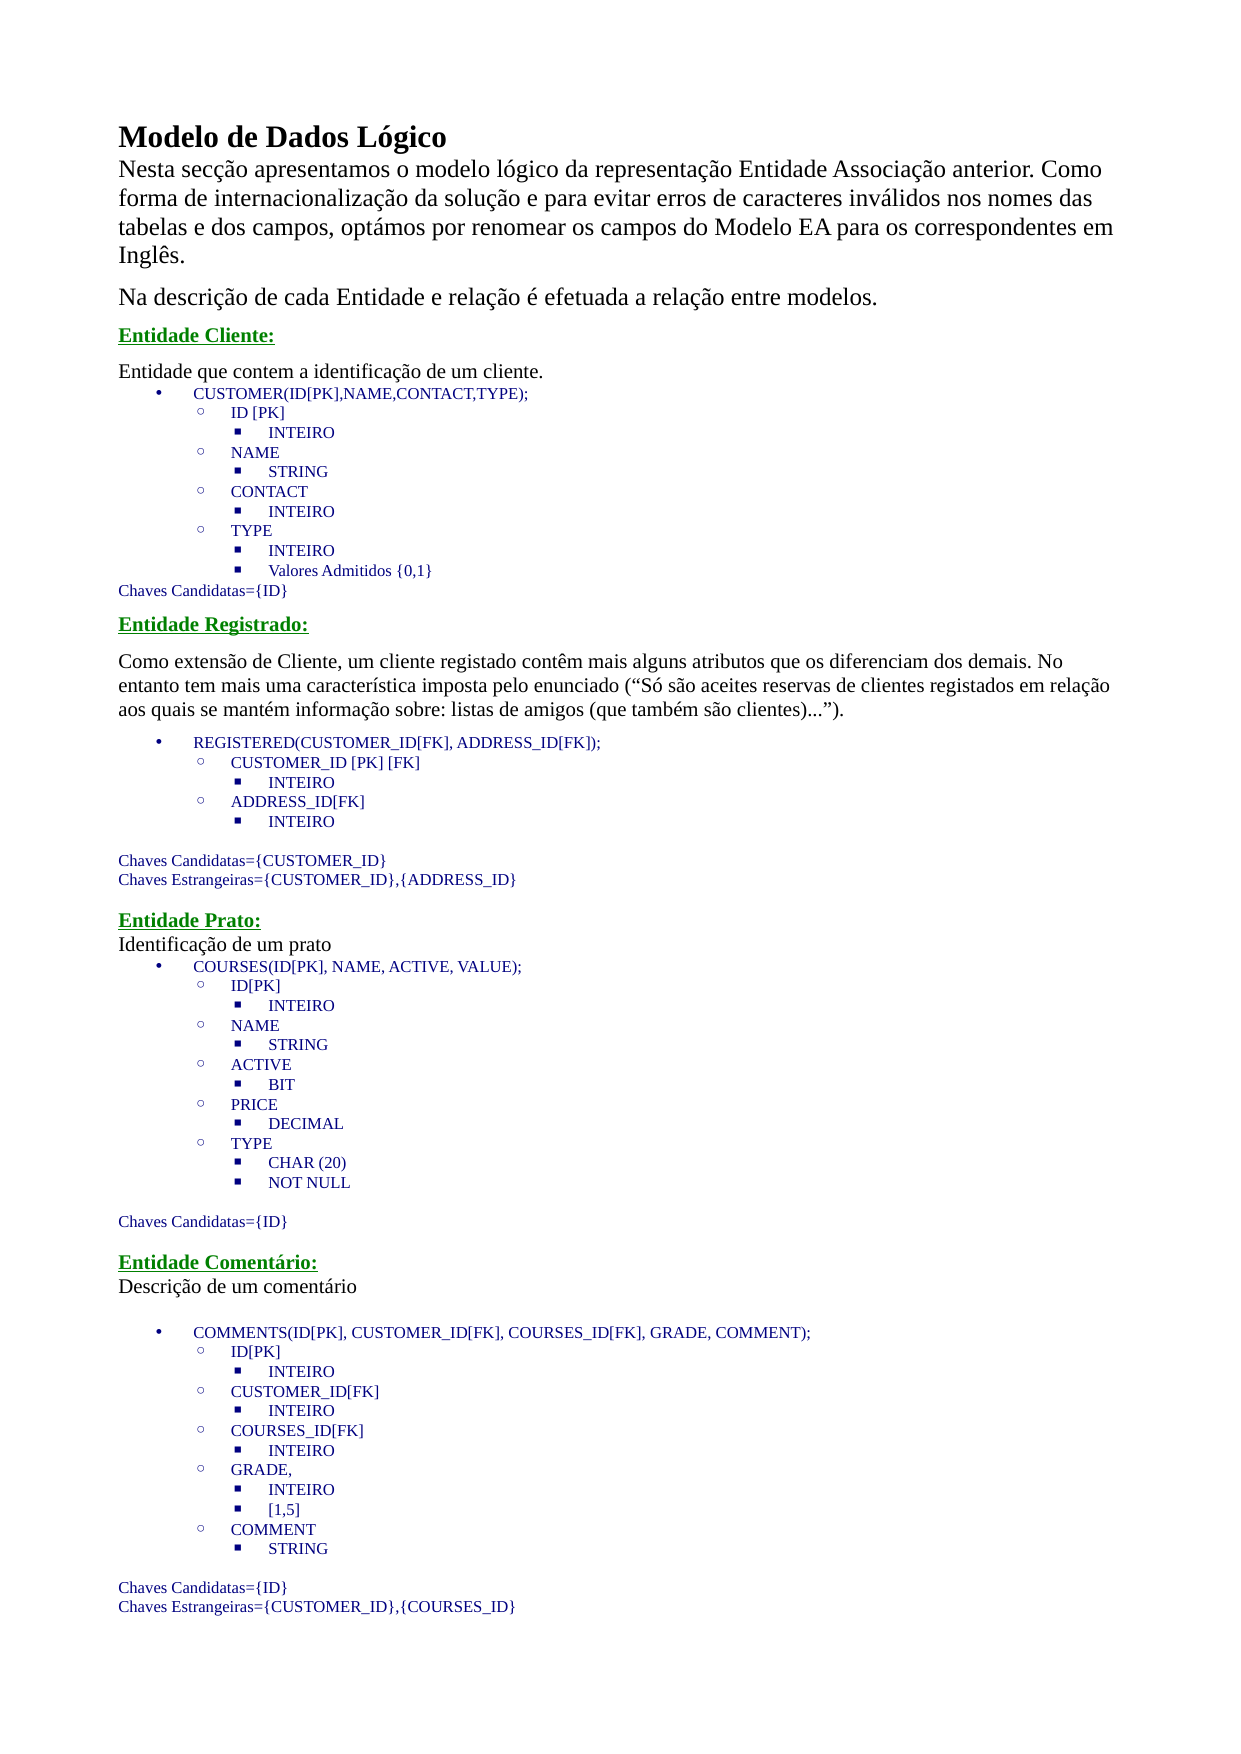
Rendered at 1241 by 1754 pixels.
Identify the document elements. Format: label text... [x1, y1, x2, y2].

text Descrição de um comentário [118, 1274, 1122, 1298]
list INTEIRO [231, 1362, 1122, 1381]
subtitle Modelo de Dados Lógico [118, 118, 1122, 154]
list COURSES_ID[FK] [193, 1421, 1122, 1441]
list CHAR (20) [231, 1153, 1122, 1173]
text Identificação de um prato [118, 932, 1122, 956]
list CUSTOMER(ID[PK],NAME,CONTACT,TYPE); [156, 383, 1122, 403]
list TYPE [193, 521, 1122, 541]
list COMMENT [193, 1519, 1122, 1539]
list Valores Admitidos {0,1} [231, 561, 1122, 580]
list STRING [231, 1539, 1122, 1559]
list INTEIRO [231, 1480, 1122, 1499]
list COMMENTS(ID[PK], CUSTOMER_ID[FK], COURSES_ID[FK], GRADE, COMMENT); [156, 1322, 1122, 1342]
text Entidade Prato: [118, 908, 1122, 932]
list ID [PK] [193, 403, 1122, 423]
text Chaves Candidatas={ID} [118, 1212, 1122, 1231]
text Como extensão de Cliente, um cliente registado contêm mais alguns atributos que os diferenciam dos demais. No entanto tem mais uma característica imposta pelo enunciado (“Só são aceites reservas de clientes registados em relação aos quais se mantém informação sobre: listas de amigos (que também são clientes)...”). [118, 648, 1122, 721]
list ADDRESS_ID[FK] [193, 792, 1122, 812]
list CONTACT [193, 482, 1122, 502]
list BIT [231, 1074, 1122, 1094]
list TYPE [193, 1134, 1122, 1153]
list DECIMAL [231, 1114, 1122, 1134]
list INTEIRO [231, 812, 1122, 832]
text Chaves Estrangeiras={CUSTOMER_ID},{COURSES_ID} [118, 1597, 1122, 1616]
list NOT NULL [231, 1173, 1122, 1193]
list INTEIRO [231, 502, 1122, 521]
list CUSTOMER_ID [PK] [FK] [193, 753, 1122, 773]
text Chaves Candidatas={CUSTOMER_ID} [118, 851, 1122, 870]
text Chaves Candidatas={ID} [118, 580, 1122, 599]
text Entidade Registrado: [118, 612, 1122, 636]
list INTEIRO [231, 1441, 1122, 1460]
list ID[PK] [193, 1342, 1122, 1362]
list STRING [231, 462, 1122, 482]
list PRICE [193, 1094, 1122, 1114]
list [1,5] [231, 1499, 1122, 1519]
list INTEIRO [231, 773, 1122, 792]
list GRADE, [193, 1460, 1122, 1480]
text Entidade que contem a identificação de um cliente. [118, 359, 1122, 383]
text Chaves Candidatas={ID} [118, 1578, 1122, 1597]
list ACTIVE [193, 1055, 1122, 1074]
list INTEIRO [231, 996, 1122, 1016]
text Chaves Estrangeiras={CUSTOMER_ID},{ADDRESS_ID} [118, 870, 1122, 889]
list INTEIRO [231, 423, 1122, 442]
list NAME [193, 442, 1122, 462]
text Entidade Cliente: [118, 323, 1122, 347]
text Na descrição de cada Entidade e relação é efetuada a relação entre modelos. [118, 282, 1122, 310]
list INTEIRO [231, 541, 1122, 561]
list ID[PK] [193, 976, 1122, 996]
list STRING [231, 1035, 1122, 1055]
list NAME [193, 1016, 1122, 1035]
text Entidade Comentário: [118, 1250, 1122, 1274]
text Nesta secção apresentamos o modelo lógico da representação Entidade Associação anterior. Como forma de internacionalização da solução e para evitar erros de caracteres inválidos nos nomes das tabelas e dos campos, optámos por renomear os campos do Modelo EA para os correspondentes em Inglês. [118, 154, 1122, 269]
list COURSES(ID[PK], NAME, ACTIVE, VALUE); [156, 956, 1122, 976]
list INTEIRO [231, 1401, 1122, 1421]
list REGISTERED(CUSTOMER_ID[FK], ADDRESS_ID[FK]); [156, 733, 1122, 753]
list CUSTOMER_ID[FK] [193, 1381, 1122, 1401]
